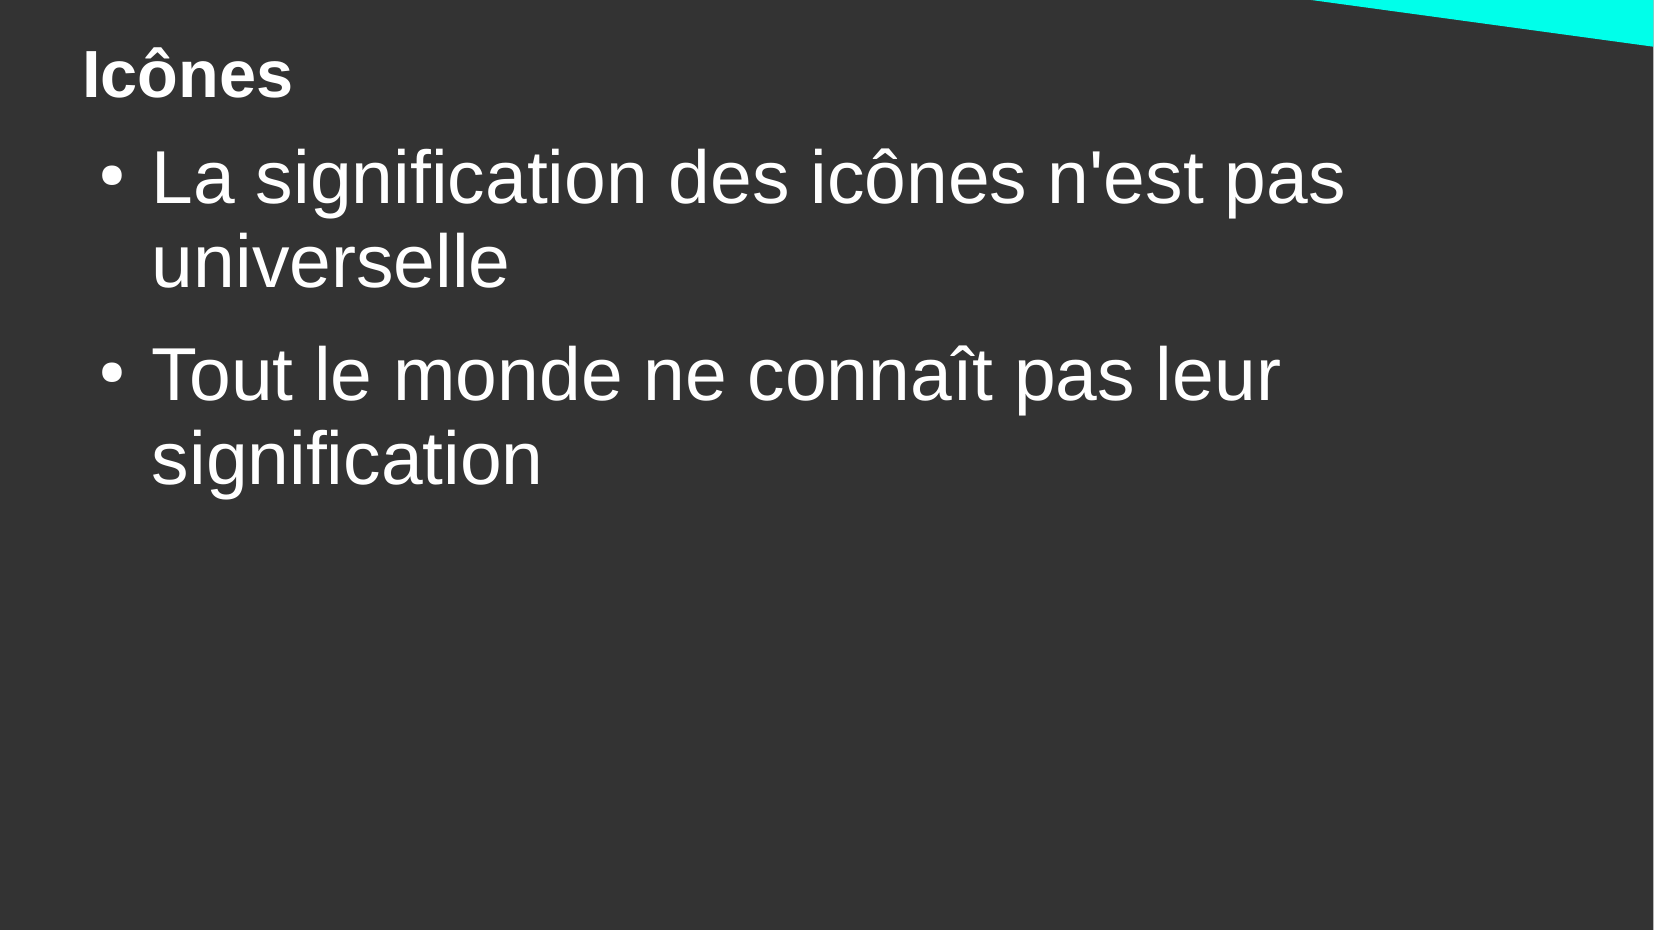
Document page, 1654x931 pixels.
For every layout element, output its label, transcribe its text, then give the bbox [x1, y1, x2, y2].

list La signification des icônes n'est pas universelle Tout le monde ne connaît pas leur signification [80, 135, 1620, 709]
title Icônes [82, 37, 1571, 114]
text_box [1311, 0, 1654, 47]
